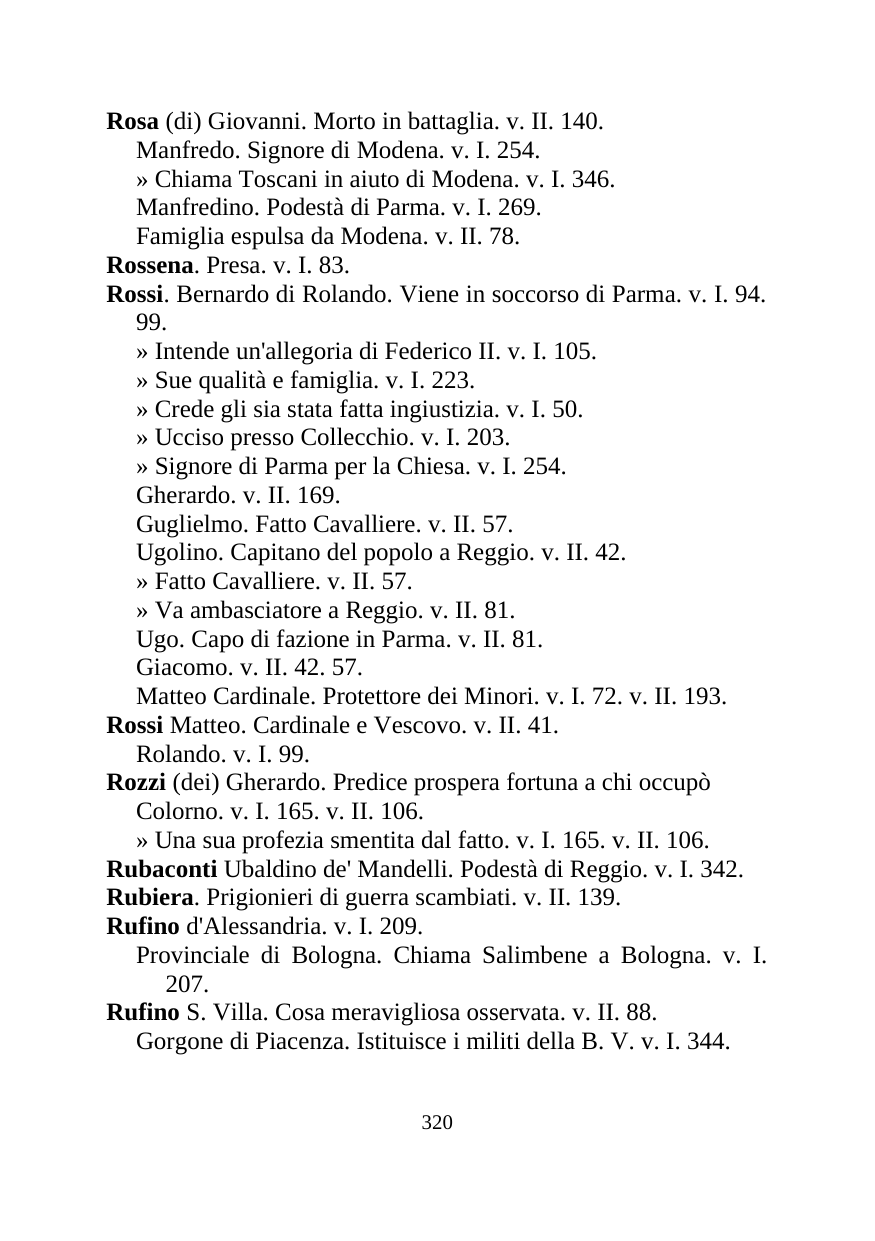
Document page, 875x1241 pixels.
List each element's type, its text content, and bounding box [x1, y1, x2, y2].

text » Chiama Toscani in aiuto di Modena. v. I. 346. [136, 164, 768, 192]
text Ugolino. Capitano del popolo a Reggio. v. II. 42. [136, 537, 768, 566]
text » Una sua profezia smentita dal fatto. v. I. 165. v. II. 106. [136, 825, 768, 854]
text Gorgone di Piacenza. Istituisce i militi della B. V. v. I. 344. [136, 1026, 768, 1055]
text Famiglia espulsa da Modena. v. II. 78. [136, 221, 768, 250]
text » Fatto Cavalliere. v. II. 57. [136, 566, 768, 595]
text Rossena. Presa. v. I. 83. [106, 250, 768, 279]
text » Intende un'allegoria di Federico II. v. I. 105. [136, 336, 768, 365]
text Rozzi (dei) Gherardo. Predice prospera fortuna a chi occupò [106, 767, 768, 796]
text » Sue qualità e famiglia. v. I. 223. [136, 365, 768, 394]
text Rubaconti Ubaldino de' Mandelli. Podestà di Reggio. v. I. 342. [106, 854, 768, 882]
text Rossi Matteo. Cardinale e Vescovo. v. II. 41. [106, 710, 768, 739]
text Ugo. Capo di fazione in Parma. v. II. 81. [136, 624, 768, 652]
text Manfredo. Signore di Modena. v. I. 254. [136, 135, 768, 164]
text Rosa (di) Giovanni. Morto in battaglia. v. II. 140. [106, 106, 768, 135]
text Guglielmo. Fatto Cavalliere. v. II. 57. [136, 509, 768, 537]
text Rubiera. Prigionieri di guerra scambiati. v. II. 139. [106, 882, 768, 911]
text Rossi. Bernardo di Rolando. Viene in soccorso di Parma. v. I. 94. 99. [106, 279, 768, 336]
text Gherardo. v. II. 169. [136, 480, 768, 509]
text » Crede gli sia stata fatta ingiustizia. v. I. 50. [136, 394, 768, 422]
text Colorno. v. I. 165. v. II. 106. [136, 796, 768, 825]
text Rolando. v. I. 99. [136, 739, 768, 767]
text Manfredino. Podestà di Parma. v. I. 269. [136, 192, 768, 221]
text » Va ambasciatore a Reggio. v. II. 81. [136, 595, 768, 624]
text Giacomo. v. II. 42. 57. [136, 652, 768, 681]
text Provinciale di Bologna. Chiama Salimbene a Bologna. v. I. 207. [136, 940, 768, 997]
text » Signore di Parma per la Chiesa. v. I. 254. [136, 451, 768, 480]
text Matteo Cardinale. Protettore dei Minori. v. I. 72. v. II. 193. [136, 681, 768, 710]
text » Ucciso presso Collecchio. v. I. 203. [136, 422, 768, 451]
text Rufino S. Villa. Cosa meravigliosa osservata. v. II. 88. [106, 997, 768, 1026]
text Rufino d'Alessandria. v. I. 209. [106, 911, 768, 940]
